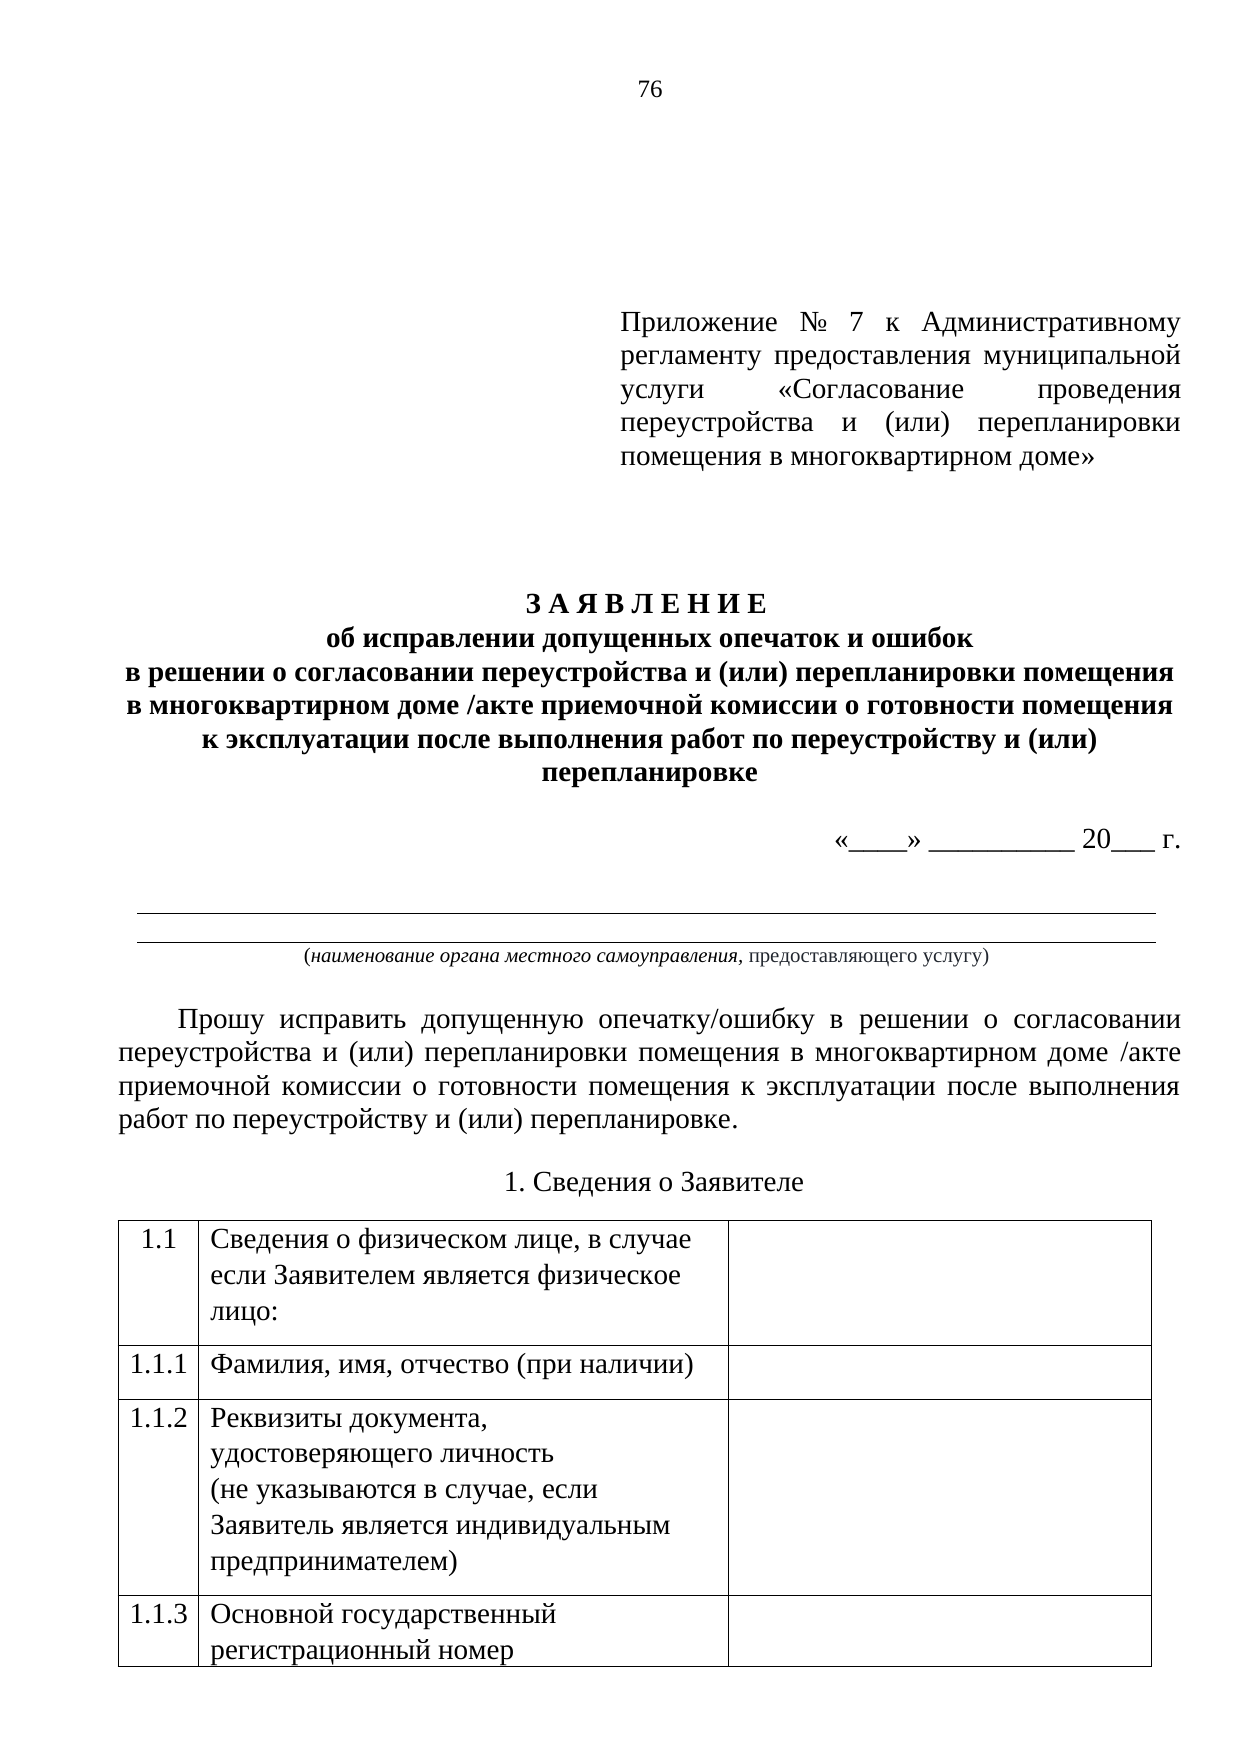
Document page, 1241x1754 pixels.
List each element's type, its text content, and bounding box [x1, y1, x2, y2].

table_cell (наименование органа местного самоуправления, предоставляющего услугу) [137, 943, 1156, 967]
table_cell 1.1.3 [119, 1596, 198, 1666]
text «____» __________ 20___ г. [118, 821, 1181, 855]
table_cell 1.1.2 [119, 1400, 198, 1595]
table_cell [729, 1400, 1151, 1595]
table_cell Основной государственный регистрационный номер [199, 1596, 728, 1666]
table_header 1. Сведения о Заявителе [118, 1164, 1152, 1220]
text З А Я В Л Е Н И Е [118, 587, 1181, 620]
table_cell [137, 914, 1156, 942]
table_cell Реквизиты документа, удостоверяющего личность (не указываются в случае, если Заявитель является индивидуальным предпринимателем) [199, 1400, 728, 1595]
text Прошу исправить допущенную опечатку/ошибку в решении о согласовании переустройства и (или) перепланировки помещения в многоквартирном доме /акте приемочной комиссии о готовности помещения к эксплуатации после выполнения работ по переустройству и (или) перепланировке. [118, 1001, 1181, 1135]
table_cell 1.1 [119, 1221, 198, 1345]
table_cell Фамилия, имя, отчество (при наличии) [199, 1346, 728, 1399]
table_cell [729, 1346, 1151, 1399]
text об исправлении допущенных опечаток и ошибок в решении о согласовании переустройства и (или) перепланировки помещения в многоквартирном доме /акте приемочной комиссии о готовности помещения к эксплуатации после выполнения работ по переустройству и (или) перепланировке [118, 620, 1181, 788]
table_cell [729, 1596, 1151, 1666]
table_header [137, 884, 1156, 912]
table_cell [729, 1221, 1151, 1345]
table_cell Сведения о физическом лице, в случае если Заявителем является физическое лицо: [199, 1221, 728, 1345]
table_cell 1.1.1 [119, 1346, 198, 1399]
text Приложение № 7 к Административному регламенту предоставления муниципальной услуги «Согласование проведения переустройства и (или) перепланировки помещения в многоквартирном доме» [620, 304, 1181, 472]
